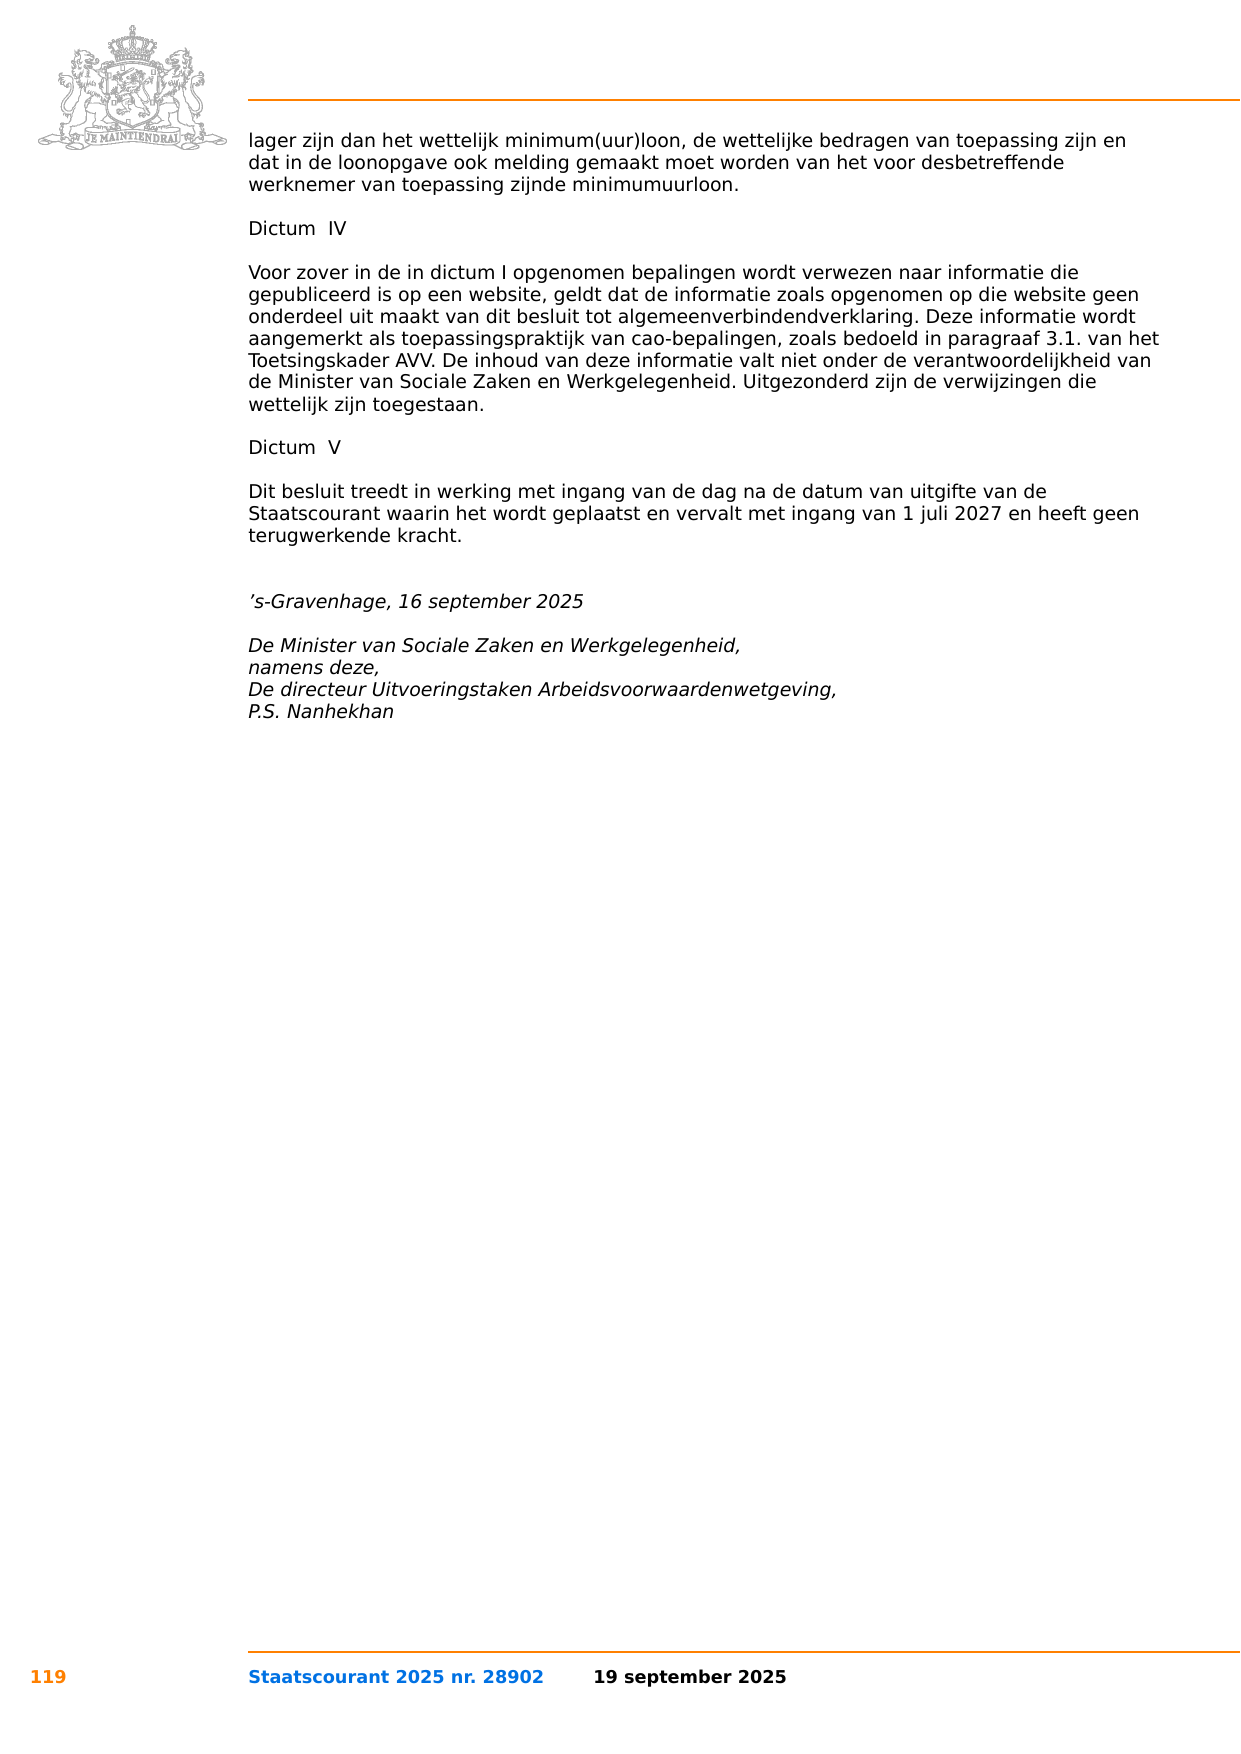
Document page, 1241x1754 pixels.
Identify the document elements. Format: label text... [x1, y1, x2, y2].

text lager zijn dan het wettelijk minimum(uur)loon, de wettelijke bedragen van toepassing zijn en dat in de loonopgave ook melding gemaakt moet worden van het voor desbetreffende werknemer van toepassing zijnde minimumuurloon. [248, 130, 1163, 196]
text Dit besluit treedt in werking met ingang van de dag na de datum van uitgifte van de Staatscourant waarin het wordt geplaatst en vervalt met ingang van 1 juli 2027 en heeft geen terugwerkende kracht. [248, 481, 1163, 547]
text Voor zover in de in dictum I opgenomen bepalingen wordt verwezen naar informatie die gepubliceerd is op een website, geldt dat de informatie zoals opgenomen op die website geen onderdeel uit maakt van dit besluit tot algemeenverbindendverklaring. Deze informatie wordt aangemerkt als toepassingspraktijk van cao-bepalingen, zoals bedoeld in paragraaf 3.1. van het Toetsingskader AVV. De inhoud van deze informatie valt niet onder de verantwoordelijkheid van de Minister van Sociale Zaken en Werkgelegenheid. Uitgezonderd zijn de verwijzingen die wettelijk zijn toegestaan. [248, 262, 1163, 415]
text Dictum V [248, 437, 1163, 459]
text De Minister van Sociale Zaken en Werkgelegenheid, namens deze, De directeur Uitvoeringstaken Arbeidsvoorwaardenwetgeving, P.S. Nanhekhan [248, 635, 1163, 723]
text ’s-Gravenhage, 16 september 2025 [248, 591, 1163, 613]
picture [38, 25, 227, 150]
text Dictum IV [248, 218, 1163, 240]
